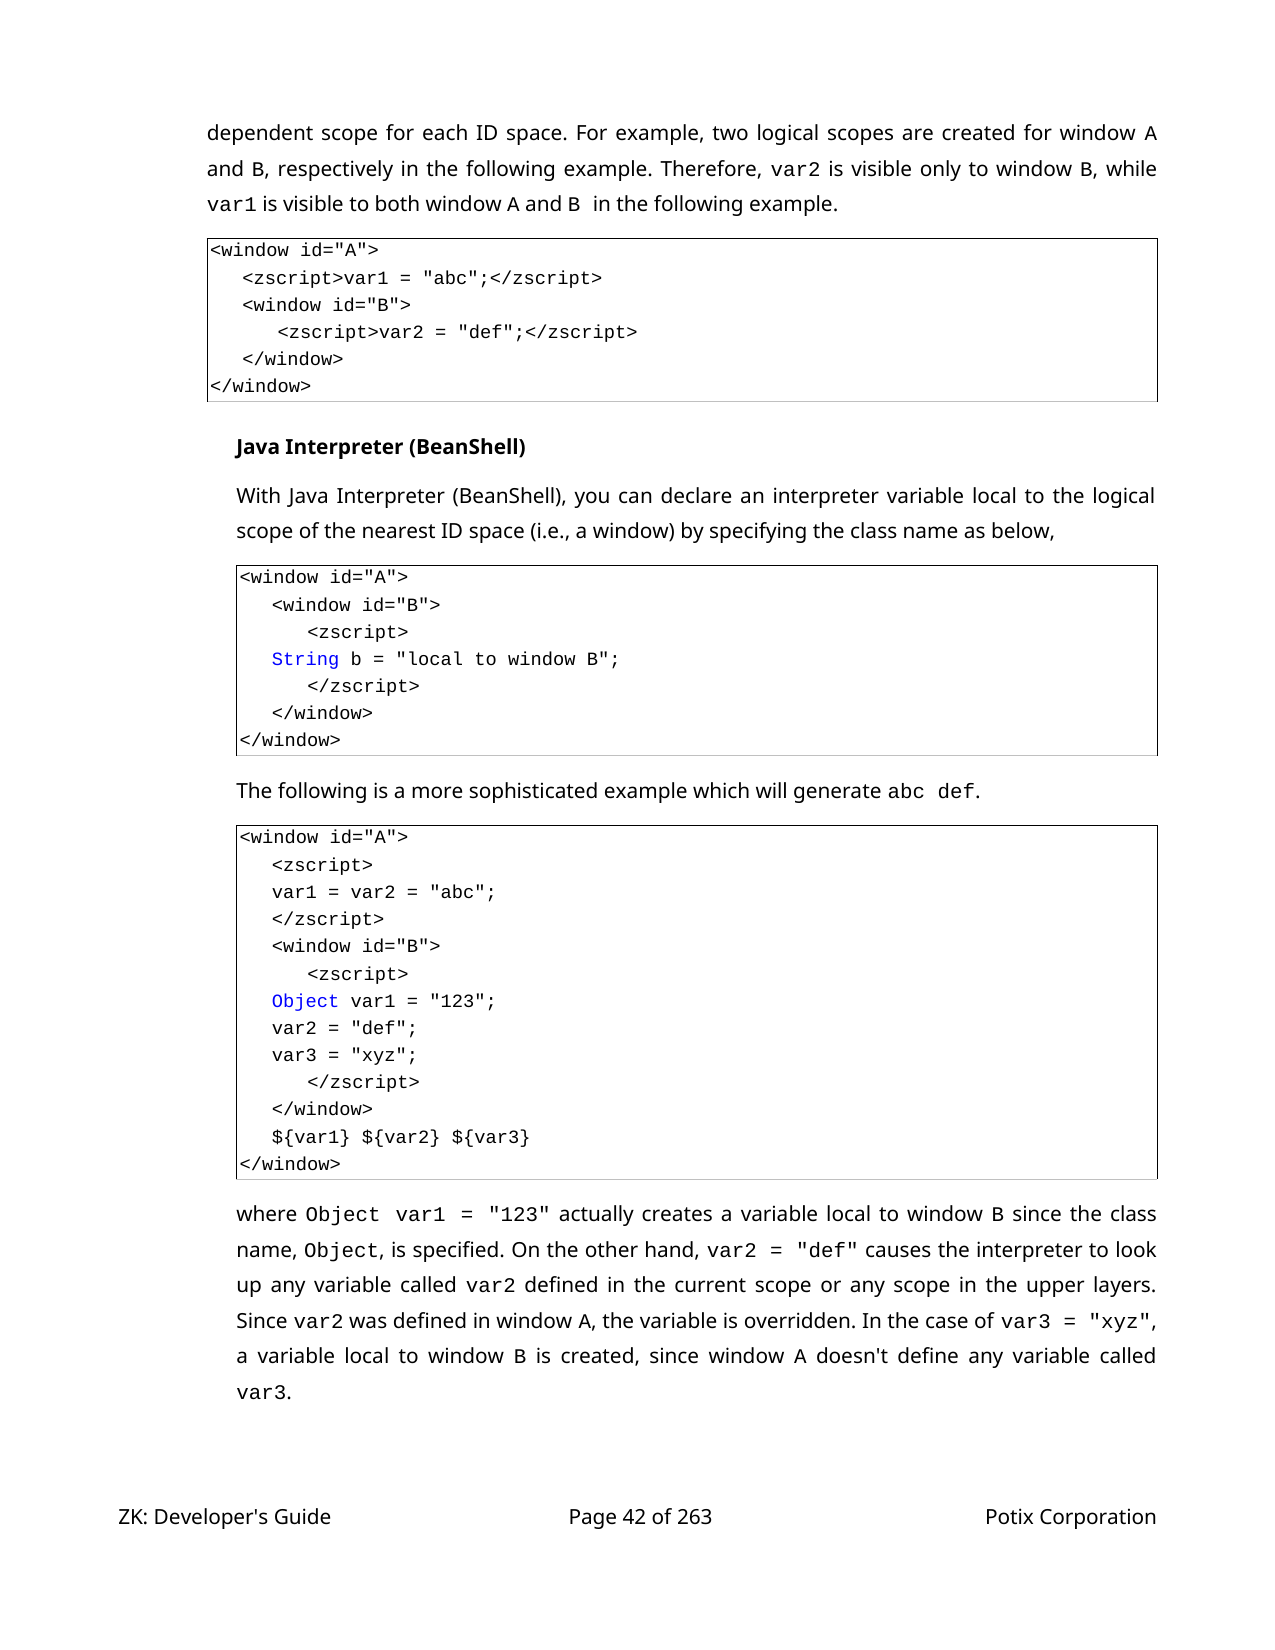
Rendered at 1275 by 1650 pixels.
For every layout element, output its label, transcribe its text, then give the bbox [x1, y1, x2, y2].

text </zscript> [237, 674, 1157, 698]
text Object var1 = "123"; [237, 988, 1157, 1013]
text With Java Interpreter (BeanShell), you can declare an interpreter variable local to the logical scope of the nearest ID space (i.e., a window) by specifying the class name as below, [236, 481, 1157, 544]
text </window> [237, 1097, 1157, 1122]
text var1 = var2 = "abc"; [237, 880, 1157, 904]
text <zscript>var1 = "abc";</zscript> [208, 266, 1157, 290]
text </window> [237, 701, 1157, 725]
text <window id="B"> [237, 934, 1157, 958]
text String b = "local to window B"; [237, 647, 1157, 671]
text where Object var1 = "123" actually creates a variable local to window B since the class name, Object, is specified. On the other hand, var2 = "def" causes the interpreter to look up any variable called var2 defined in the current scope or any scope in the upper layers. Since var2 was defined in window A, the variable is overridden. In the case of var3 = "xyz", a variable local to window B is created, since window A doesn't define any variable called var3. [236, 1199, 1157, 1406]
text <zscript> [237, 853, 1157, 877]
text </window> [237, 728, 1157, 755]
text <zscript> [237, 961, 1157, 986]
text </zscript> [237, 1070, 1157, 1094]
text <window id="A"> [237, 826, 1157, 850]
subtitle Java Interpreter (BeanShell) [236, 432, 1157, 461]
text </window> [208, 374, 1157, 401]
text <window id="B"> [237, 592, 1157, 617]
text </window> [237, 1152, 1157, 1179]
text </window> [208, 347, 1157, 371]
text <window id="A"> [208, 239, 1157, 263]
text <zscript> [237, 619, 1157, 644]
text <zscript>var2 = "def";</zscript> [208, 320, 1157, 344]
text var2 = "def"; [237, 1016, 1157, 1040]
text <window id="A"> [237, 566, 1157, 589]
text <window id="B"> [208, 293, 1157, 317]
text </zscript> [237, 907, 1157, 931]
text ${var1} ${var2} ${var3} [237, 1124, 1157, 1149]
text dependent scope for each ID space. For example, two logical scopes are created for window A and B, respectively in the following example. Therefore, var2 is visible only to window B, while var1 is visible to both window A and B in the following example. [207, 118, 1157, 218]
text The following is a more sophisticated example which will generate abc def. [236, 776, 1157, 805]
text var3 = "xyz"; [237, 1043, 1157, 1067]
